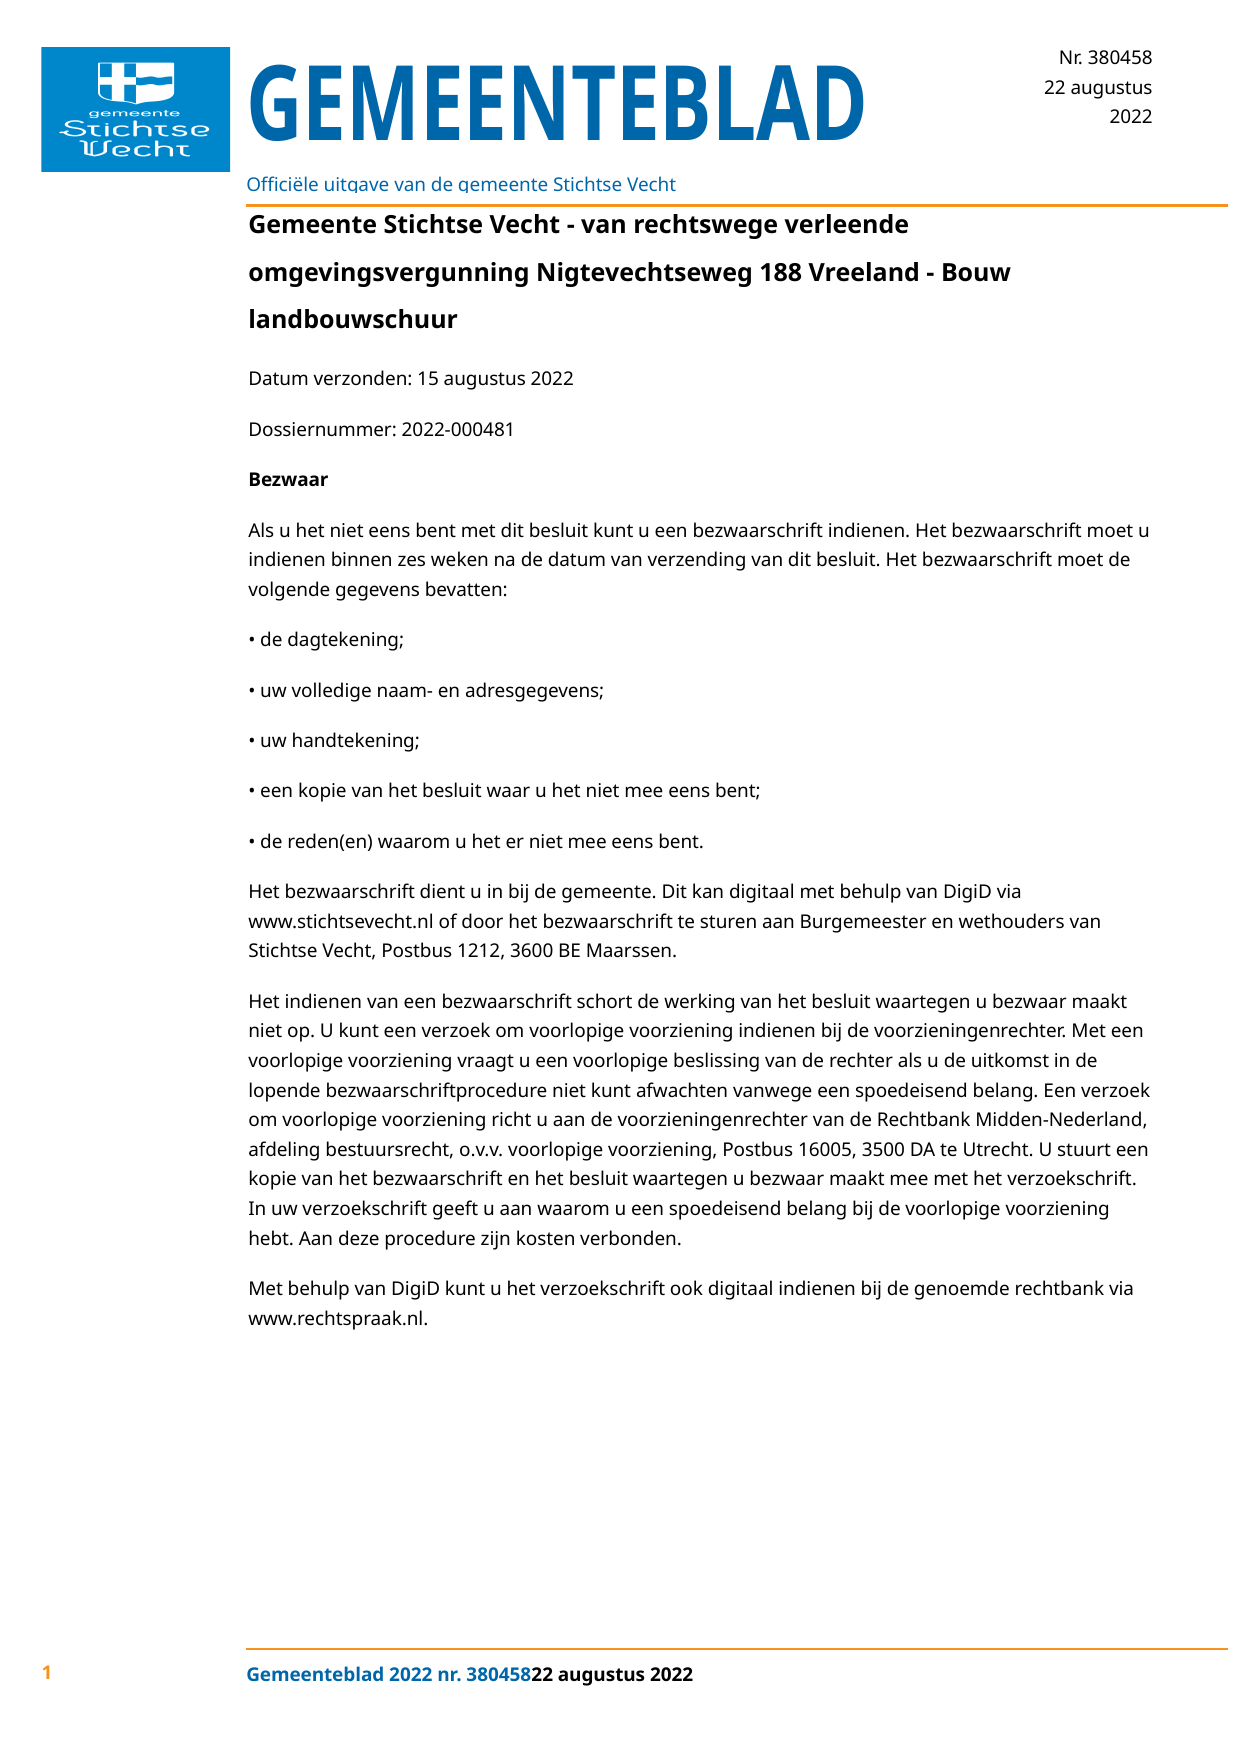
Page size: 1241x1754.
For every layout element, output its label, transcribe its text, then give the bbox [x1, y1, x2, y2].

text Gemeente Stichtse Vecht - van rechtswege verleende omgevingsvergunning Nigtevechtseweg 188 Vreeland - Bouw landbouwschuur [248, 207, 1152, 336]
picture [99, 63, 135, 101]
text • de reden(en) waarom u het er niet mee eens bent. [248, 828, 1152, 854]
text • uw handtekening; [248, 727, 1152, 753]
text Datum verzonden: 15 augustus 2022 [248, 366, 1152, 391]
text Als u het niet eens bent met dit besluit kunt u een bezwaarschrift indienen. Het bezwaarschrift moet u indienen binnen zes weken na de datum van verzending van dit besluit. Het bezwaarschrift moet de volgende gegevens bevatten: [248, 517, 1152, 602]
text Met behulp van DigiD kunt u het verzoekschrift ook digitaal indienen bij de genoemde rechtbank via www.rechtspraak.nl. [248, 1275, 1152, 1330]
text • uw volledige naam- en adresgegevens; [248, 677, 1152, 702]
text Bezwaar [248, 466, 1152, 492]
text • de dagtekening; [248, 626, 1152, 652]
text Het bezwaarschrift dient u in bij de gemeente. Dit kan digitaal met behulp van DigiD via www.stichtsevecht.nl of door het bezwaarschrift te sturen aan Burgemeester en wethouders van Stichtse Vecht, Postbus 1212, 3600 BE Maarssen. [248, 878, 1152, 963]
text • een kopie van het besluit waar u het niet mee eens bent; [248, 778, 1152, 803]
text Het indienen van een bezwaarschrift schort de werking van het besluit waartegen u bezwaar maakt niet op. U kunt een verzoek om voorlopige voorziening indienen bij de voorzieningenrechter. Met een voorlopige voorziening vraagt u een voorlopige beslissing van de rechter als u de uitkomst in de lopende bezwaarschriftprocedure niet kunt afwachten vanwege een spoedeisend belang. Een verzoek om voorlopige voorziening richt u aan de voorzieningenrechter van de Rechtbank Midden-Nederland, afdeling bestuursrecht, o.v.v. voorlopige voorziening, Postbus 16005, 3500 DA te Utrecht. U stuurt een kopie van het bezwaarschrift en het besluit waartegen u bezwaar maakt mee met het verzoekschrift. In uw verzoekschrift geeft u aan waarom u een spoedeisend belang bij de voorlopige voorziening hebt. Aan deze procedure zijn kosten verbonden. [248, 988, 1152, 1250]
text Dossiernummer: 2022-000481 [248, 416, 1152, 442]
picture [137, 63, 174, 103]
